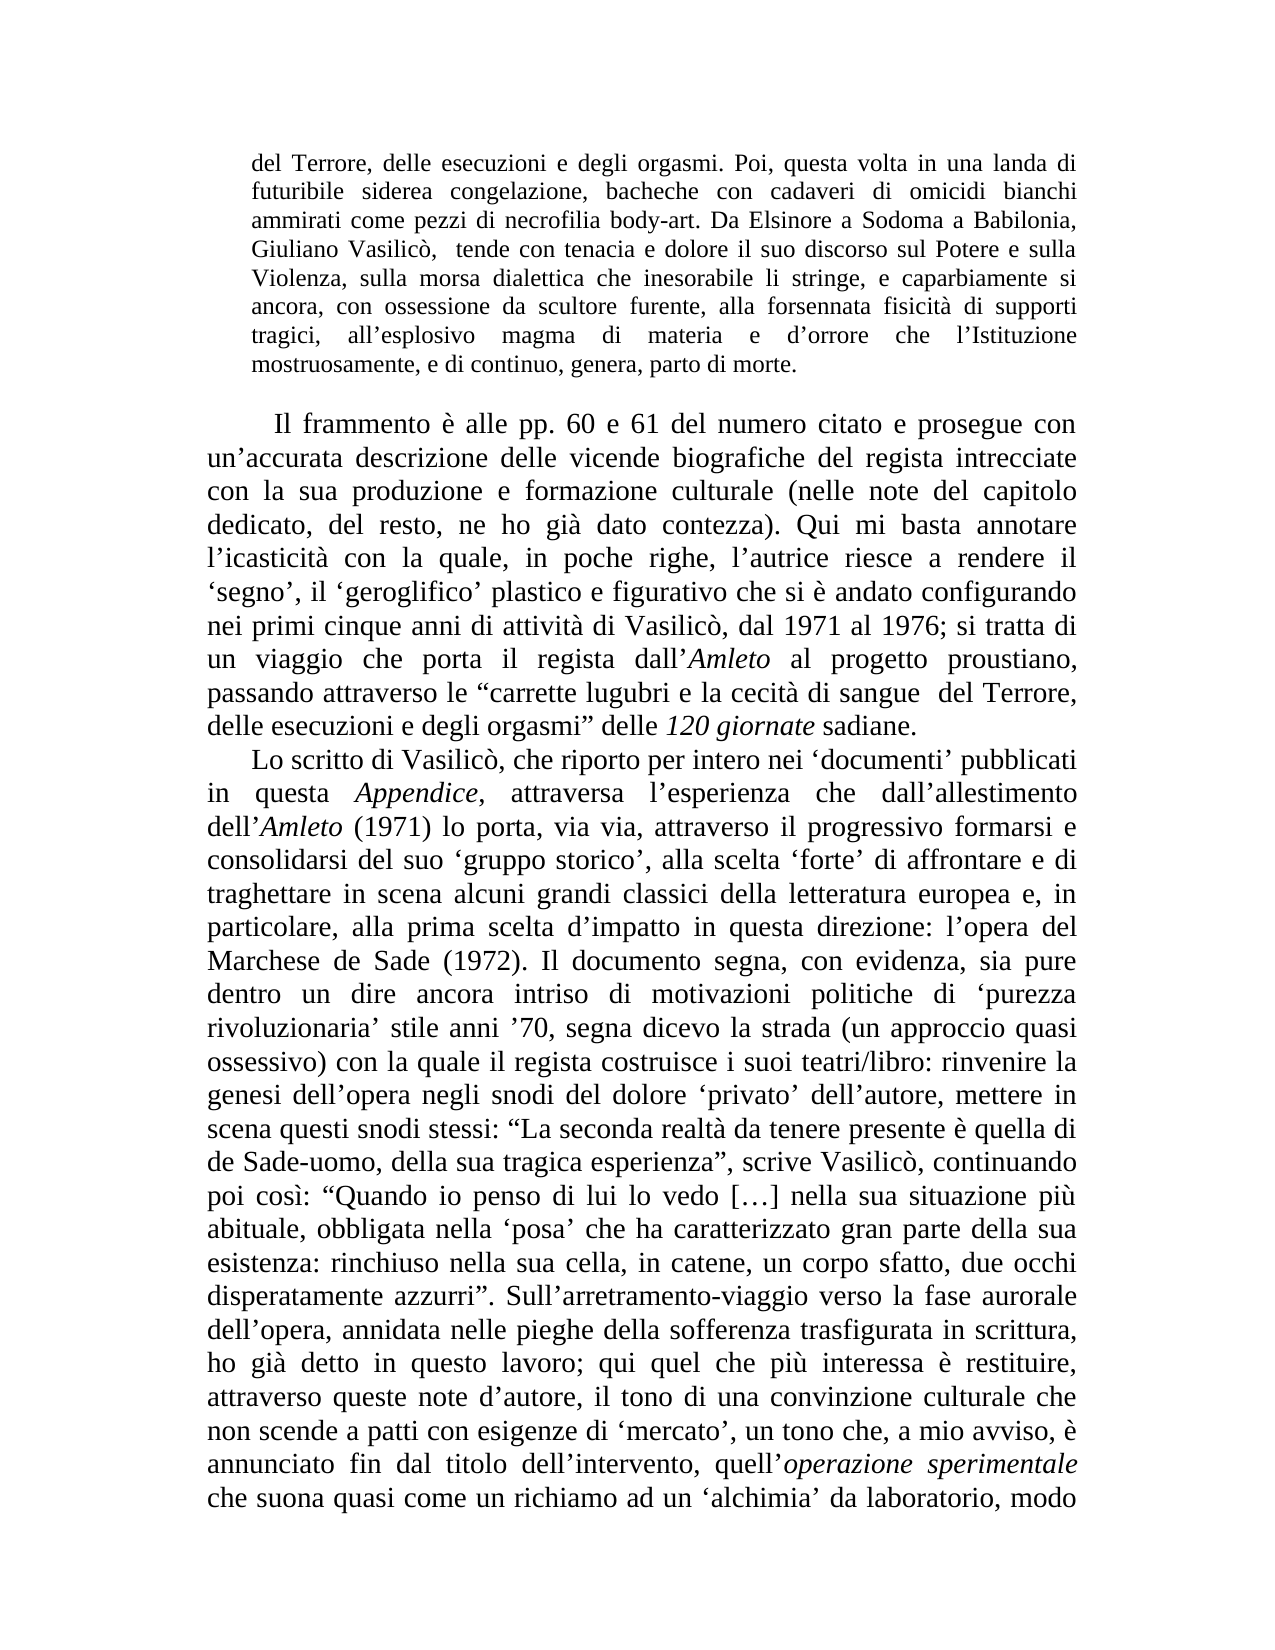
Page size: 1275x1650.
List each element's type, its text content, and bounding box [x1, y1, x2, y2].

text Il frammento è alle pp. 60 e 61 del numero citato e prosegue con un’accurata descrizione delle vicende biografiche del regista intrecciate con la sua produzione e formazione culturale (nelle note del capitolo dedicato, del resto, ne ho già dato contezza). Qui mi basta annotare l’icasticità con la quale, in poche righe, l’autrice riesce a rendere il ‘segno’, il ‘geroglifico’ plastico e figurativo che si è andato configurando nei primi cinque anni di attività di Vasilicò, dal 1971 al 1976; si tratta di un viaggio che porta il regista dall’Amleto al progetto proustiano, passando attraverso le “carrette lugubri e la cecità di sangue del Terrore, delle esecuzioni e degli orgasmi” delle 120 giornate sadiane. [207, 406, 1078, 742]
text del Terrore, delle esecuzioni e degli orgasmi. Poi, questa volta in una landa di futuribile siderea congelazione, bacheche con cadaveri di omicidi bianchi ammirati come pezzi di necrofilia body-art. Da Elsinore a Sodoma a Babilonia, Giuliano Vasilicò, tende con tenacia e dolore il suo discorso sul Potere e sulla Violenza, sulla morsa dialettica che inesorabile li stringe, e caparbiamente si ancora, con ossessione da scultore furente, alla forsennata fisicità di supporti tragici, all’esplosivo magma di materia e d’orrore che l’Istituzione mostruosamente, e di continuo, genera, parto di morte. [251, 148, 1078, 378]
text Lo scritto di Vasilicò, che riporto per intero nei ‘documenti’ pubblicati in questa Appendice, attraversa l’esperienza che dall’allestimento dell’Amleto (1971) lo porta, via via, attraverso il progressivo formarsi e consolidarsi del suo ‘gruppo storico’, alla scelta ‘forte’ di affrontare e di traghettare in scena alcuni grandi classici della letteratura europea e, in particolare, alla prima scelta d’impatto in questa direzione: l’opera del Marchese de Sade (1972). Il documento segna, con evidenza, sia pure dentro un dire ancora intriso di motivazioni politiche di ‘purezza rivoluzionaria’ stile anni ’70, segna dicevo la strada (un approccio quasi ossessivo) con la quale il regista costruisce i suoi teatri/libro: rinvenire la genesi dell’opera negli snodi del dolore ‘privato’ dell’autore, mettere in scena questi snodi stessi: “La seconda realtà da tenere presente è quella di de Sade-uomo, della sua tragica esperienza”, scrive Vasilicò, continuando poi così: “Quando io penso di lui lo vedo […] nella sua situazione più abituale, obbligata nella ‘posa’ che ha caratterizzato gran parte della sua esistenza: rinchiuso nella sua cella, in catene, un corpo sfatto, due occhi disperatamente azzurri”. Sull’arretramento-viaggio verso la fase aurorale dell’opera, annidata nelle pieghe della sofferenza trasfigurata in scrittura, ho già detto in questo lavoro; qui quel che più interessa è restituire, attraverso queste note d’autore, il tono di una convinzione culturale che non scende a patti con esigenze di ‘mercato’, un tono che, a mio avviso, è annunciato fin dal titolo dell’intervento, quell’operazione sperimentale che suona quasi come un richiamo ad un ‘alchimia’ da laboratorio, modo [207, 742, 1078, 1513]
